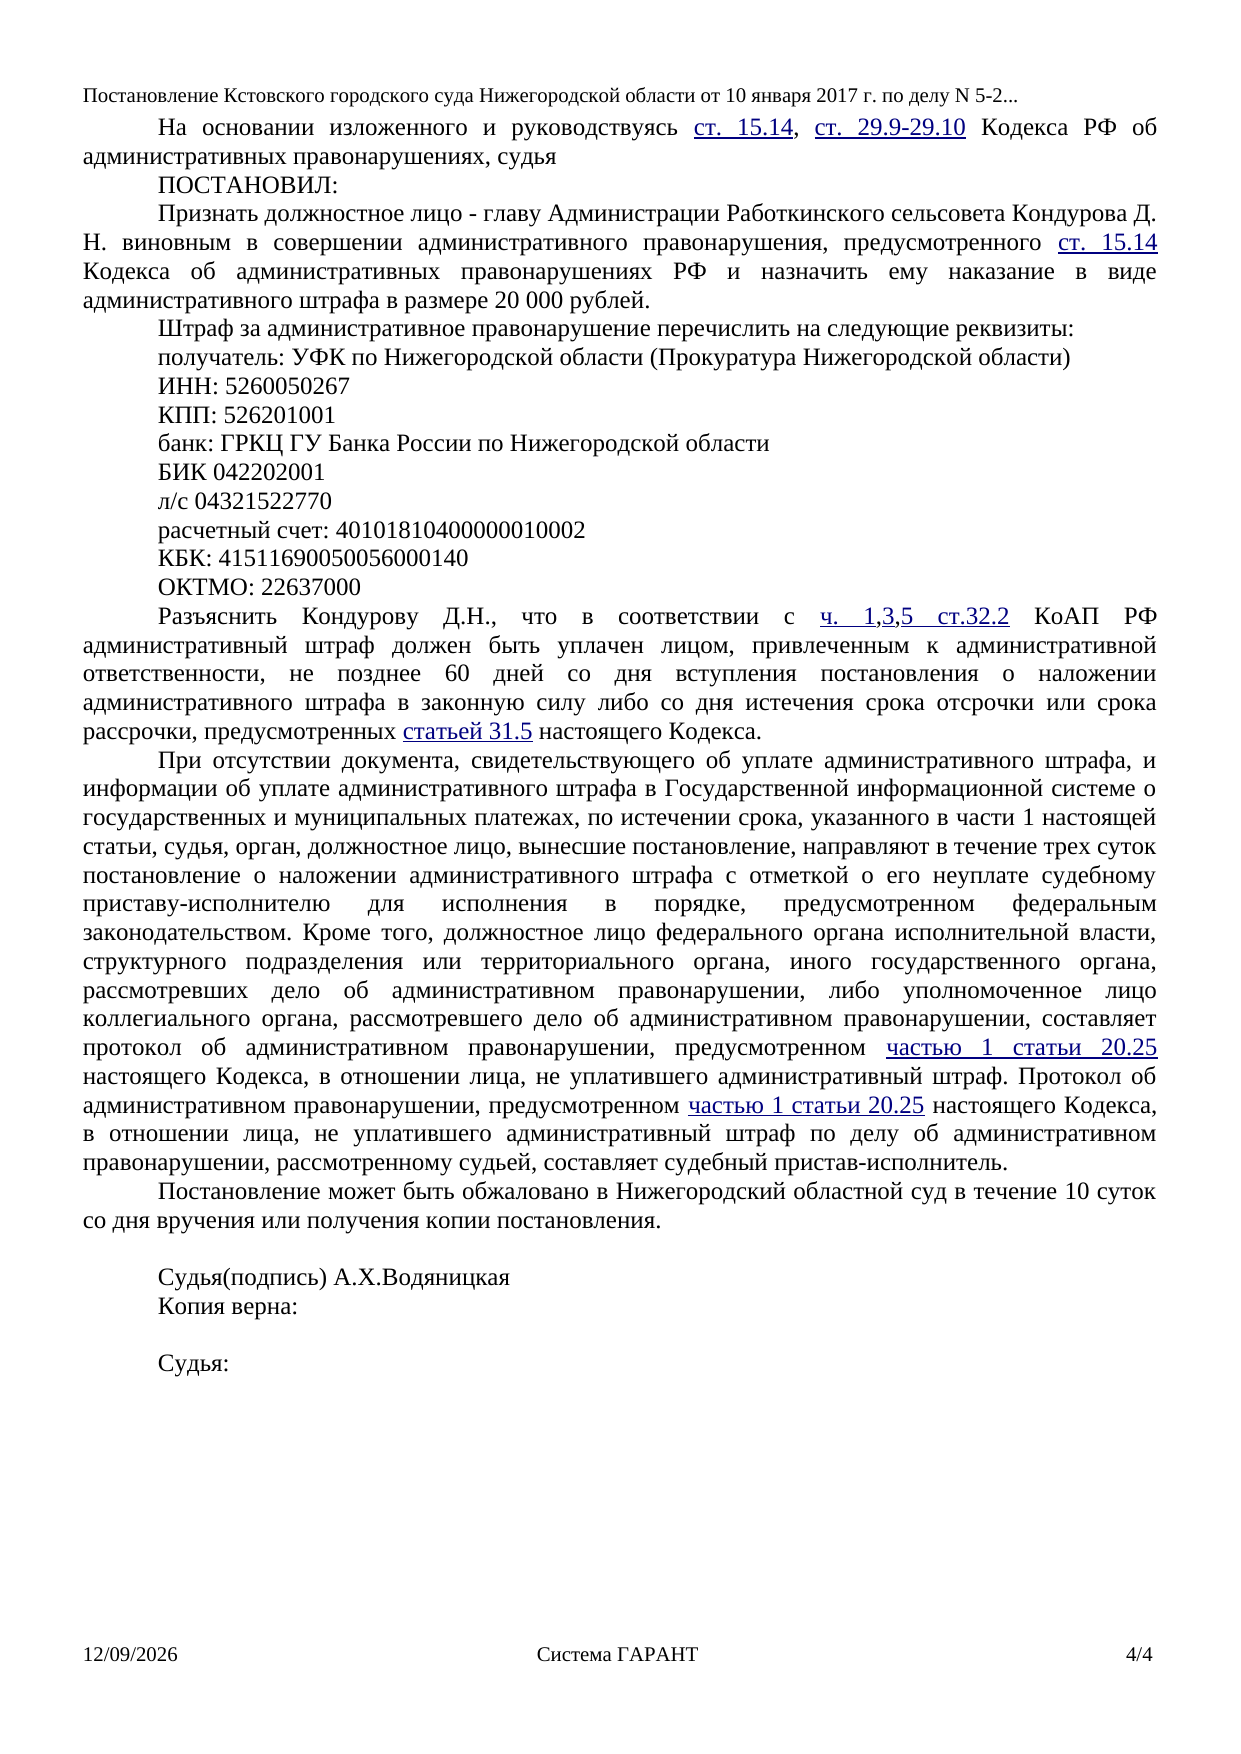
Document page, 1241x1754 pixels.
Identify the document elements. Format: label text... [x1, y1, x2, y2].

text Судья(подпись) А.Х.Водяницкая [83, 1262, 1157, 1291]
text БИК 042202001 [83, 457, 1157, 486]
text Постановление может быть обжаловано в Нижегородский областной суд в течение 10 суток со дня вручения или получения копии постановления. [83, 1176, 1157, 1233]
text Штраф за административное правонарушение перечислить на следующие реквизиты: [83, 313, 1157, 342]
text КБК: 41511690050056000140 [83, 543, 1157, 572]
text Разъяснить Кондурову Д.Н., что в соответствии с ч. 1,3,5 ст.32.2 КоАП РФ административный штраф должен быть уплачен лицом, привлеченным к административной ответственности, не позднее 60 дней со дня вступления постановления о наложении административного штрафа в законную силу либо со дня истечения срока отсрочки или срока рассрочки, предусмотренных статьей 31.5 настоящего Кодекса. [83, 601, 1157, 745]
text л/с 04321522770 [83, 486, 1157, 515]
text банк: ГРКЦ ГУ Банка России по Нижегородской области [83, 428, 1157, 457]
text ПОСТАНОВИЛ: [83, 170, 1157, 198]
text расчетный счет: 40101810400000010002 [83, 515, 1157, 543]
text получатель: УФК по Нижегородской области (Прокуратура Нижегородской области) [83, 342, 1157, 371]
text Копия верна: [83, 1291, 1157, 1320]
text При отсутствии документа, свидетельствующего об уплате административного штрафа, и информации об уплате административного штрафа в Государственной информационной системе о государственных и муниципальных платежах, по истечении срока, указанного в части 1 настоящей статьи, судья, орган, должностное лицо, вынесшие постановление, направляют в течение трех суток постановление о наложении административного штрафа с отметкой о его неуплате судебному приставу-исполнителю для исполнения в порядке, предусмотренном федеральным законодательством. Кроме того, должностное лицо федерального органа исполнительной власти, структурного подразделения или территориального органа, иного государственного органа, рассмотревших дело об административном правонарушении, либо уполномоченное лицо коллегиального органа, рассмотревшего дело об административном правонарушении, составляет протокол об административном правонарушении, предусмотренном частью 1 статьи 20.25 настоящего Кодекса, в отношении лица, не уплатившего административный штраф. Протокол об административном правонарушении, предусмотренном частью 1 статьи 20.25 настоящего Кодекса, в отношении лица, не уплатившего административный штраф по делу об административном правонарушении, рассмотренному судьей, составляет судебный пристав-исполнитель. [83, 745, 1157, 1176]
text КПП: 526201001 [83, 400, 1157, 428]
text ИНН: 5260050267 [83, 371, 1157, 400]
text На основании изложенного и руководствуясь ст. 15.14, ст. 29.9-29.10 Кодекса РФ об административных правонарушениях, судья [83, 112, 1157, 170]
text ОКТМО: 22637000 [83, 572, 1157, 601]
text Признать должностное лицо - главу Администрации Работкинского сельсовета Кондурова Д. Н. виновным в совершении административного правонарушения, предусмотренного ст. 15.14 Кодекса об административных правонарушениях РФ и назначить ему наказание в виде административного штрафа в размере 20 000 рублей. [83, 198, 1157, 313]
text Судья: [83, 1348, 1157, 1377]
